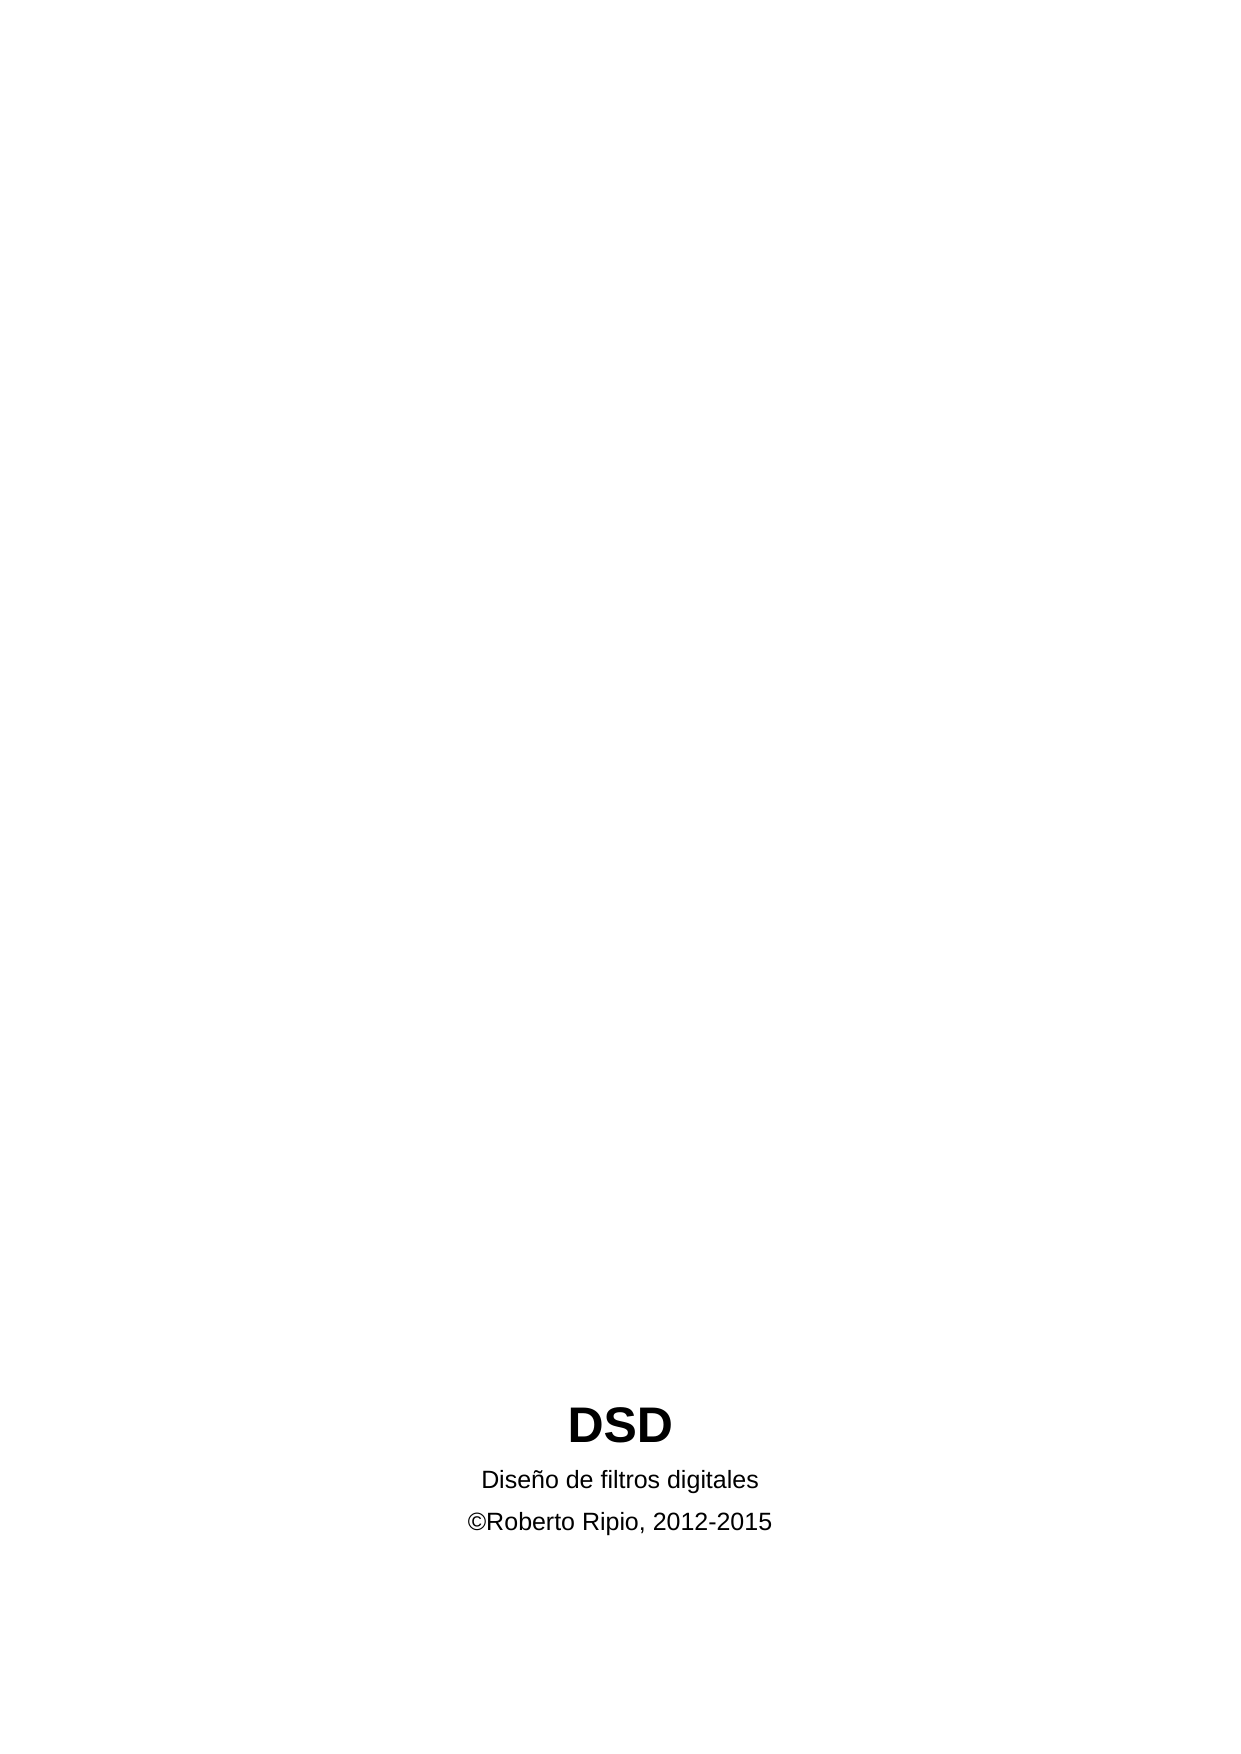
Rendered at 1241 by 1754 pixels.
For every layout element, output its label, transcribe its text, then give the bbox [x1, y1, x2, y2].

text ©Roberto Ripio, 2012-2015 [407, 1507, 833, 1535]
text Diseño de filtros digitales [407, 1465, 833, 1494]
text DSD [407, 1395, 833, 1453]
